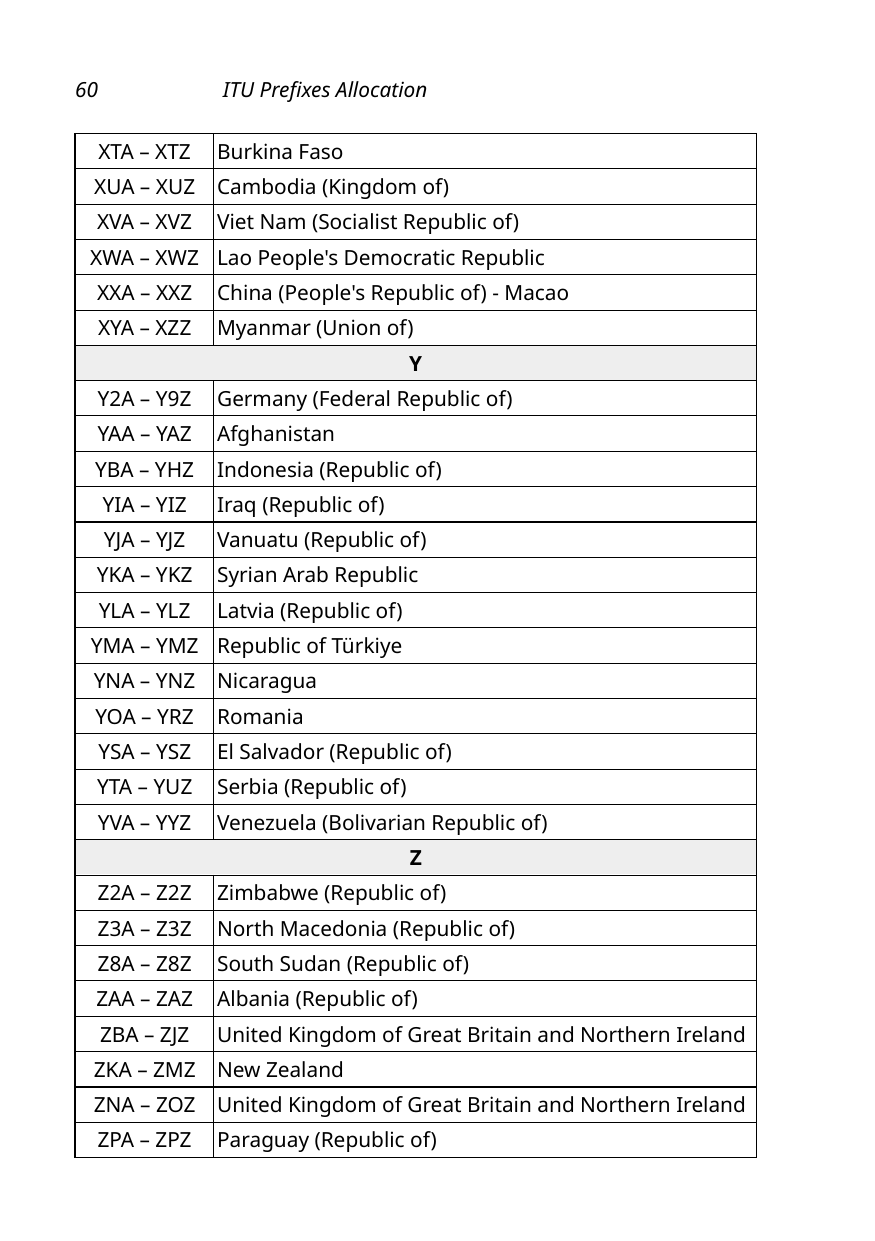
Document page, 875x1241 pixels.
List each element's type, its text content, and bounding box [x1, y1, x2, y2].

table_cell XYA – XZZ [76, 311, 213, 345]
table_cell El Salvador (Republic of) [214, 734, 756, 768]
table_cell XTA – XTZ [76, 134, 213, 168]
table_cell YAA – YAZ [76, 416, 213, 451]
table_cell Indonesia (Republic of) [214, 452, 756, 486]
table_cell Germany (Federal Republic of) [214, 381, 756, 415]
table_cell Venezuela (Bolivarian Republic of) [214, 805, 756, 839]
table_cell Z8A – Z8Z [76, 946, 213, 980]
table_cell ZAA – ZAZ [76, 981, 213, 1016]
table_cell Y2A – Y9Z [76, 381, 213, 415]
table_cell YSA – YSZ [76, 734, 213, 768]
table_cell ZNA – ZOZ [76, 1088, 213, 1122]
table_cell Zimbabwe (Republic of) [214, 876, 756, 910]
table_cell Vanuatu (Republic of) [214, 523, 756, 557]
table_cell Lao People's Democratic Republic [214, 240, 756, 274]
table_cell Z3A – Z3Z [76, 911, 213, 945]
table_cell South Sudan (Republic of) [214, 946, 756, 980]
table_cell YMA – YMZ [76, 628, 213, 663]
table_cell Y [76, 346, 756, 380]
table_cell Albania (Republic of) [214, 981, 756, 1016]
table_cell Afghanistan [214, 416, 756, 451]
table_cell Nicaragua [214, 664, 756, 698]
table_cell XVA – XVZ [76, 205, 213, 239]
table_cell Iraq (Republic of) [214, 487, 756, 521]
table_cell United Kingdom of Great Britain and Northern Ireland [214, 1088, 756, 1122]
table_cell YBA – YHZ [76, 452, 213, 486]
table_cell Z2A – Z2Z [76, 876, 213, 910]
table_cell YNA – YNZ [76, 664, 213, 698]
table_cell New Zealand [214, 1052, 756, 1086]
table_cell Viet Nam (Socialist Republic of) [214, 205, 756, 239]
table_cell YOA – YRZ [76, 699, 213, 733]
table_cell United Kingdom of Great Britain and Northern Ireland [214, 1017, 756, 1051]
table_cell Z [76, 840, 756, 874]
table_cell Serbia (Republic of) [214, 770, 756, 804]
table_cell Republic of Türkiye [214, 628, 756, 663]
table_cell Paraguay (Republic of) [214, 1123, 756, 1157]
table_cell YVA – YYZ [76, 805, 213, 839]
table_cell ZPA – ZPZ [76, 1123, 213, 1157]
table_cell Cambodia (Kingdom of) [214, 169, 756, 203]
table_cell Myanmar (Union of) [214, 311, 756, 345]
table_cell ZBA – ZJZ [76, 1017, 213, 1051]
table_cell Burkina Faso [214, 134, 756, 168]
table_cell Syrian Arab Republic [214, 558, 756, 592]
table_cell Romania [214, 699, 756, 733]
table_cell XXA – XXZ [76, 275, 213, 309]
table_cell YJA – YJZ [76, 523, 213, 557]
table_cell China (People's Republic of) - Macao [214, 275, 756, 309]
table_cell YTA – YUZ [76, 770, 213, 804]
table_cell ZKA – ZMZ [76, 1052, 213, 1086]
table_cell YLA – YLZ [76, 593, 213, 627]
table_cell North Macedonia (Republic of) [214, 911, 756, 945]
table_cell YKA – YKZ [76, 558, 213, 592]
table_cell YIA – YIZ [76, 487, 213, 521]
table_cell XUA – XUZ [76, 169, 213, 203]
table_cell XWA – XWZ [76, 240, 213, 274]
table_cell Latvia (Republic of) [214, 593, 756, 627]
